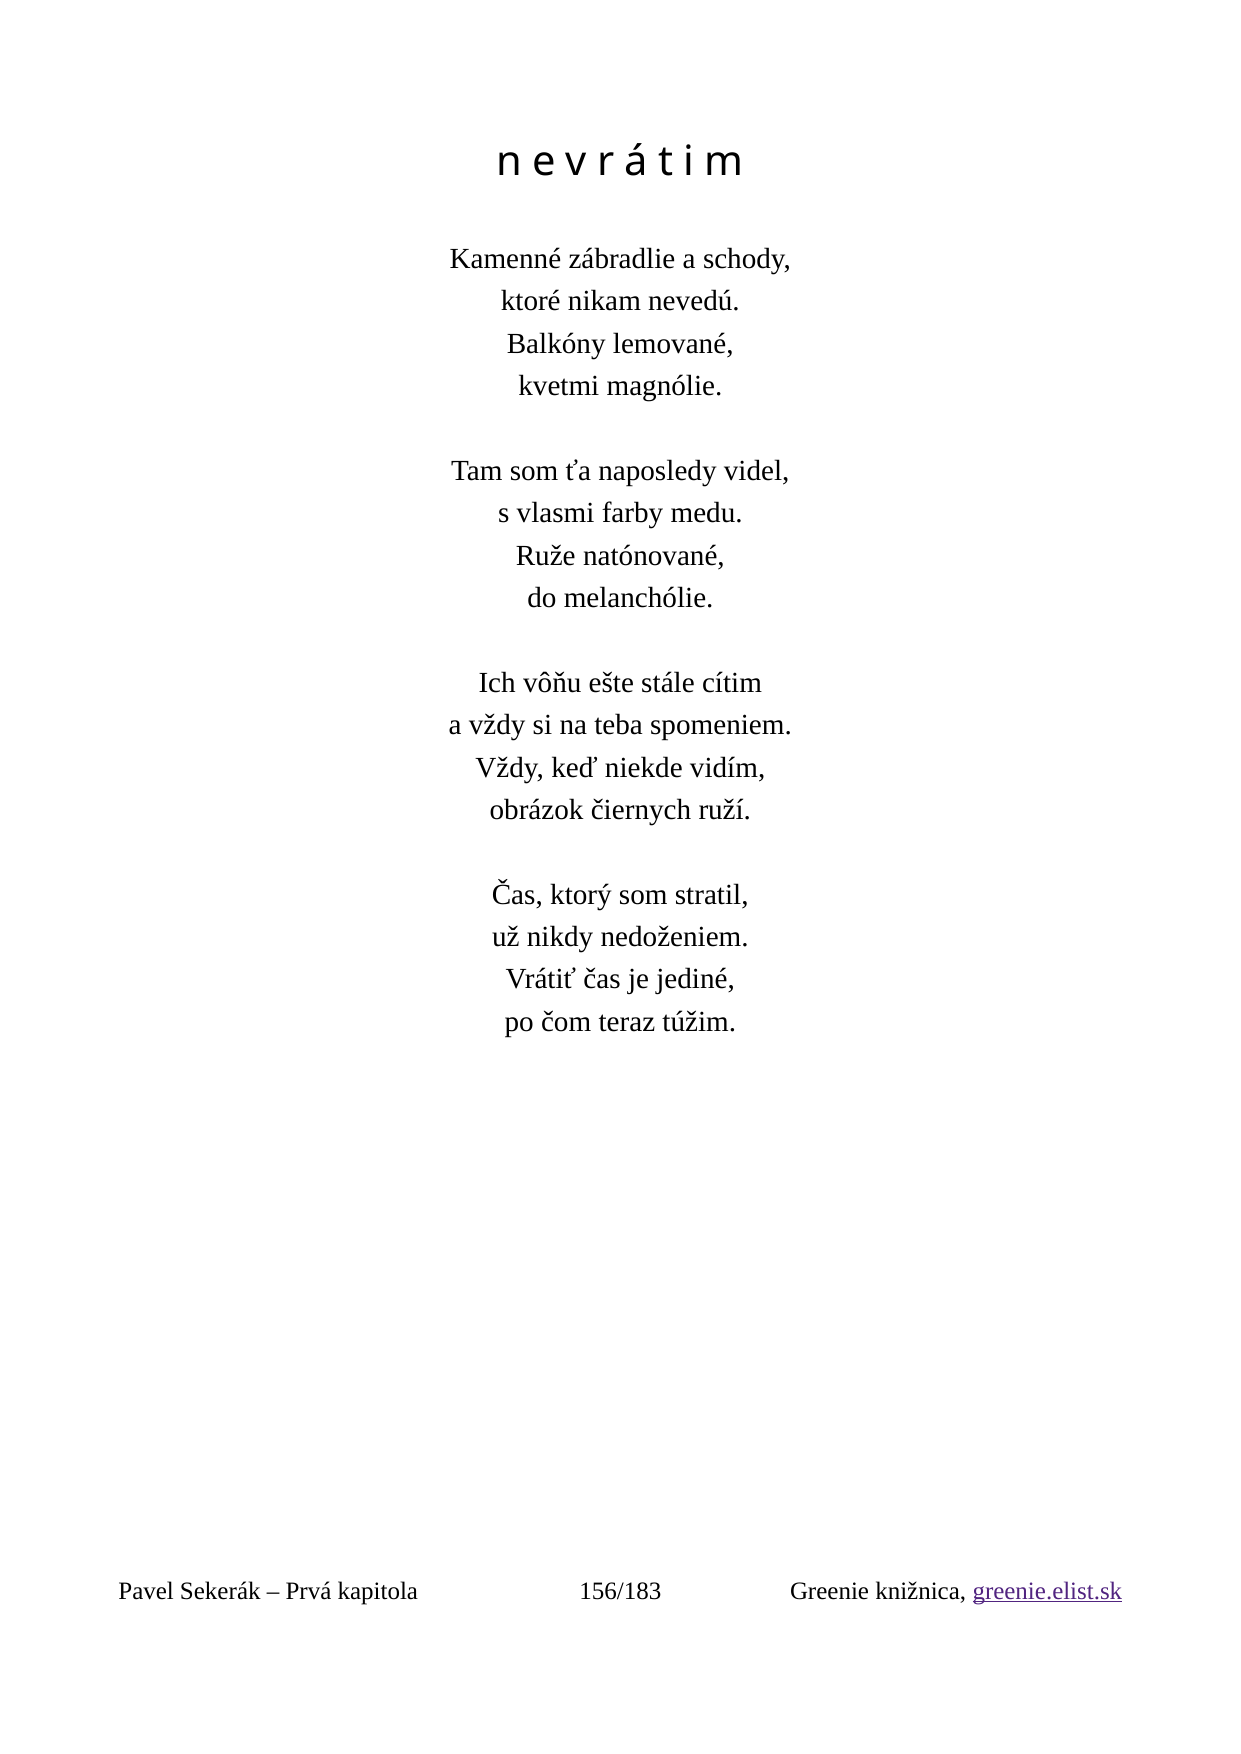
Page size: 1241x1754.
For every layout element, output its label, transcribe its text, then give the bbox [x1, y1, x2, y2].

text a vždy si na teba spomeniem. [106, 707, 1134, 741]
text Tam som ťa naposledy videl, [106, 453, 1134, 486]
text Vrátiť čas je jediné, [106, 962, 1134, 995]
text ktoré nikam nevedú. [106, 283, 1134, 317]
text do melanchólie. [106, 580, 1134, 614]
text Čas, ktorý som stratil, [106, 877, 1134, 910]
text kvetmi magnólie. [106, 368, 1134, 402]
text už nikdy nedoženiem. [106, 919, 1134, 953]
text Balkóny lemované, [106, 326, 1134, 359]
subtitle nevrátim [106, 131, 1134, 188]
text Vždy, keď niekde vidím, [106, 750, 1134, 783]
text Ich vôňu ešte stále cítim [106, 665, 1134, 698]
text s vlasmi farby medu. [106, 495, 1134, 529]
text po čom teraz túžim. [106, 1004, 1134, 1038]
text Ruže natónované, [106, 538, 1134, 571]
text Kamenné zábradlie a schody, [106, 241, 1134, 274]
text obrázok čiernych ruží. [106, 792, 1134, 826]
